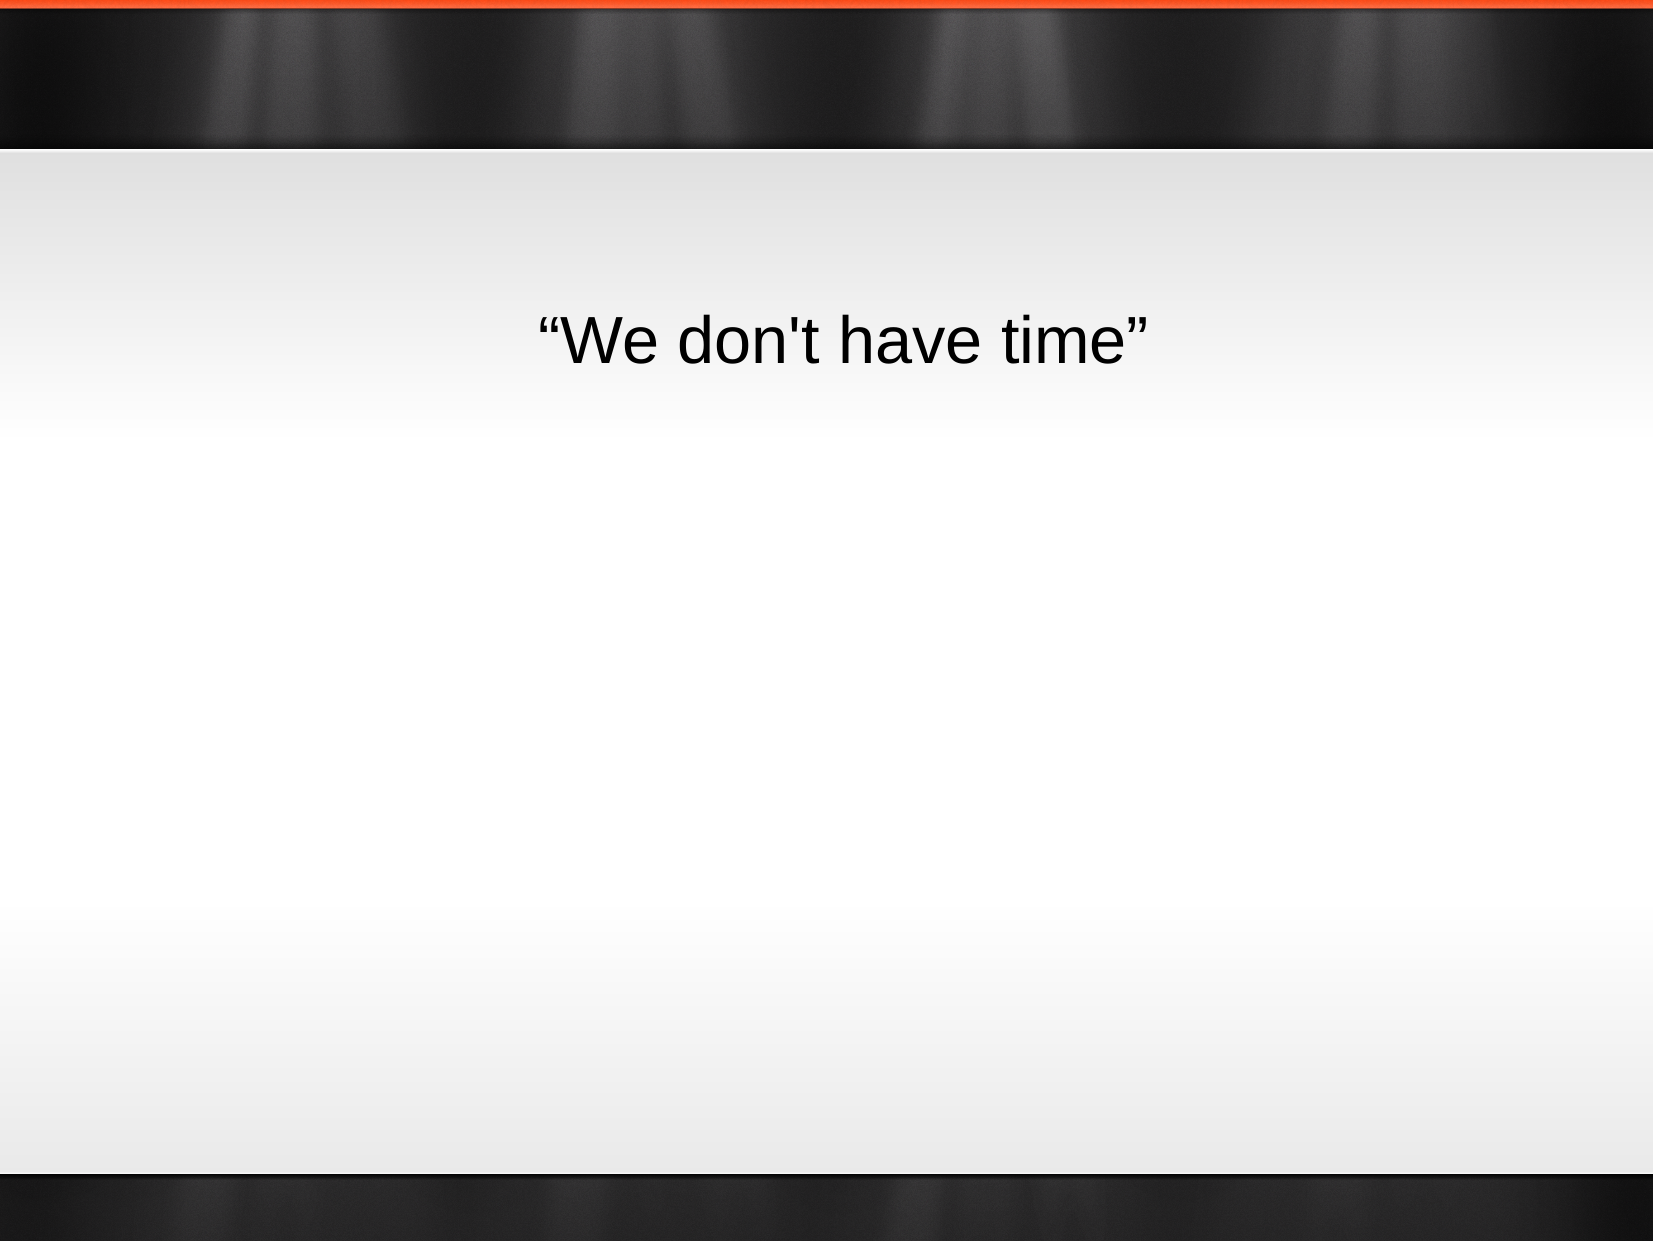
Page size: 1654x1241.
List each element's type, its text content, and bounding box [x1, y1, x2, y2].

picture [0, 0, 1653, 1241]
subtitle “We don't have time” [100, 6, 1588, 1125]
